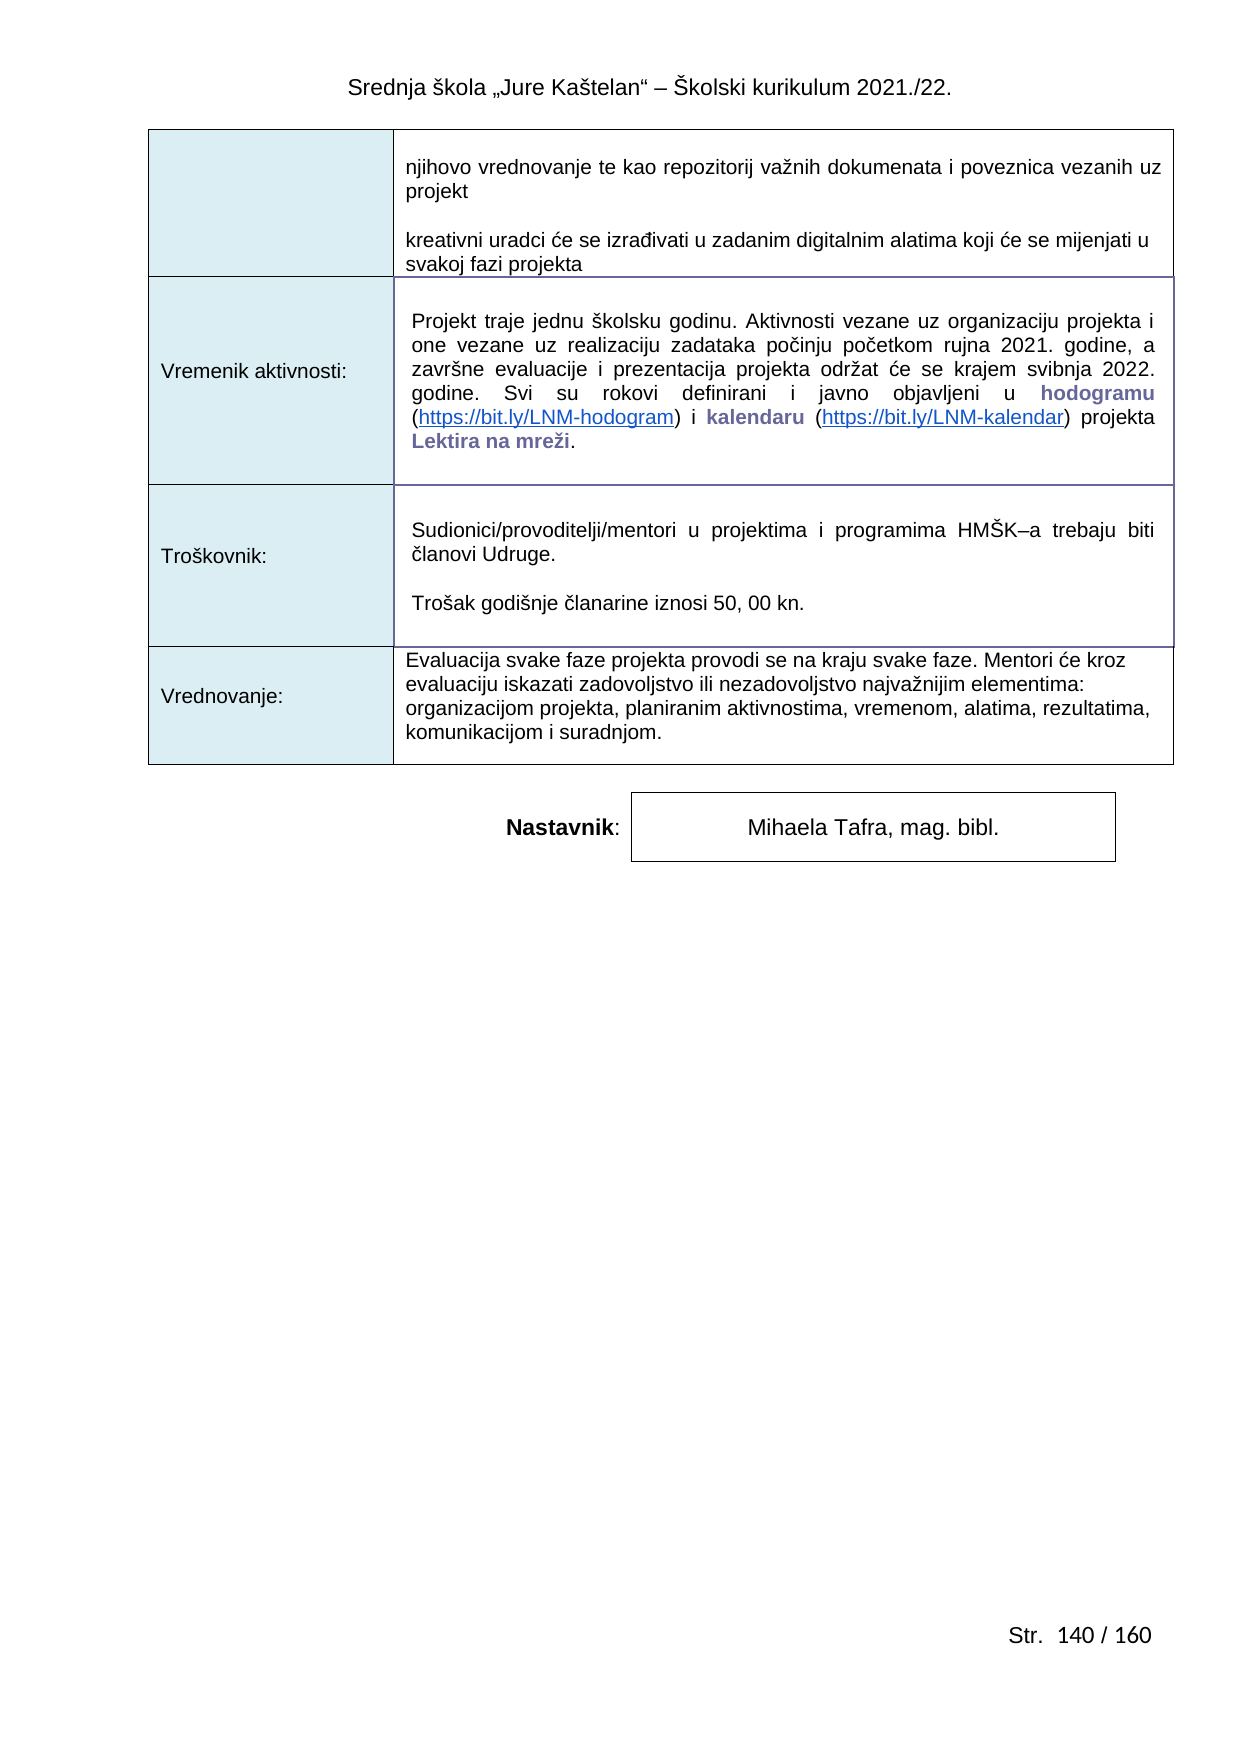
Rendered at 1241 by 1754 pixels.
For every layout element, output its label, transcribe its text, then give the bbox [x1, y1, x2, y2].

table_cell [149, 130, 393, 276]
table_cell Sudionici/provoditelji/mentori u projektima i programima HMŠK–a trebaju biti članovi Udruge. Trošak godišnje članarine iznosi 50, 00 kn. [395, 486, 1173, 646]
table_cell Vremenik aktivnosti: [149, 277, 393, 484]
table_cell Evaluacija svake faze projekta provodi se na kraju svake faze. Mentori će kroz evaluaciju iskazati zadovoljstvo ili nezadovoljstvo najvažnijim elementima: organizacijom projekta, planiranim aktivnostima, vremenom, alatima, rezultatima, komunikacijom i suradnjom. [394, 648, 1173, 764]
table_header Nastavnik: [148, 792, 631, 861]
table_cell Vrednovanje: [149, 647, 393, 764]
table_cell Troškovnik: [149, 485, 393, 646]
table_cell njihovo vrednovanje te kao repozitorij važnih dokumenata i poveznica vezanih uz projekt kreativni uradci će se izrađivati u zadanim digitalnim alatima koji će se mijenjati u svakoj fazi projekta [394, 130, 1173, 276]
table_cell Projekt traje jednu školsku godinu. Aktivnosti vezane uz organizaciju projekta i one vezane uz realizaciju zadataka počinju početkom rujna 2021. godine, a završne evaluacije i prezentacija projekta održat će se krajem svibnja 2022. godine. Svi su rokovi definirani i javno objavljeni u hodogramu (https://bit.ly/LNM-hodogram) i kalendaru (https://bit.ly/LNM-kalendar) projekta Lektira na mreži. [395, 278, 1173, 484]
table_header Mihaela Tafra, mag. bibl. [632, 793, 1115, 861]
